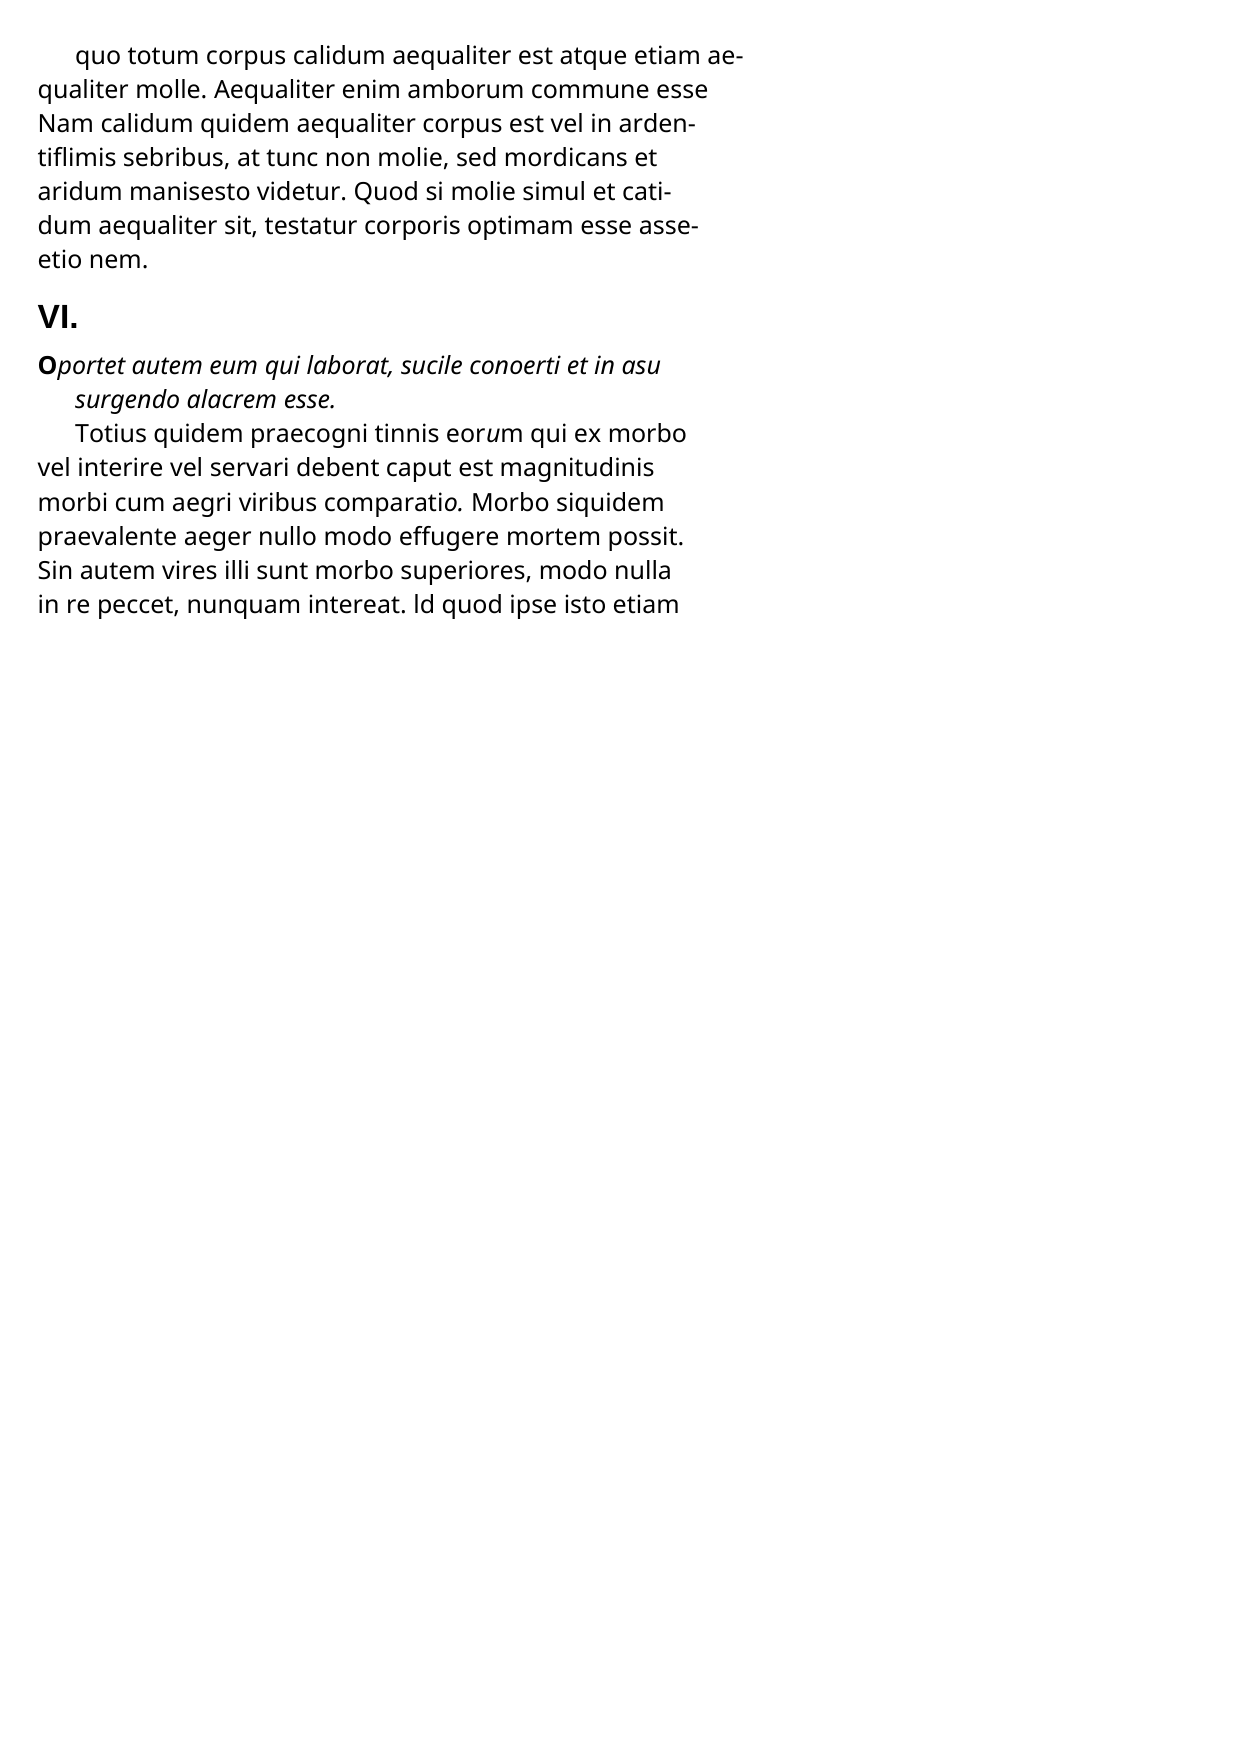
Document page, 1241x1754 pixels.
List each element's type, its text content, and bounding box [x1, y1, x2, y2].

text quo totum corpus calidum aequaliter est atque etiam ae- qualiter molle. Aequaliter enim amborum commune esse Nam calidum quidem aequaliter corpus est vel in arden- tiflimis sebribus, at tunc non molie, sed mordicans et aridum manisesto videtur. Quod si molie simul et cati- dum aequaliter sit, testatur corporis optimam esse asse- etio nem. [37, 37, 1203, 276]
text Oportet autem eum qui laborat, sucile conoerti et in asu surgendo alacrem esse. [37, 348, 1203, 416]
subtitle VI. [37, 297, 1203, 335]
text Totius quidem praecogni tinnis eorum qui ex morbo vel interire vel servari debent caput est magnitudinis morbi cum aegri viribus comparatio. Morbo siquidem praevalente aeger nullo modo effugere mortem possit. Sin autem vires illi sunt morbo superiores, modo nulla in re peccet, nunquam intereat. ld quod ipse isto etiam [37, 416, 1203, 620]
